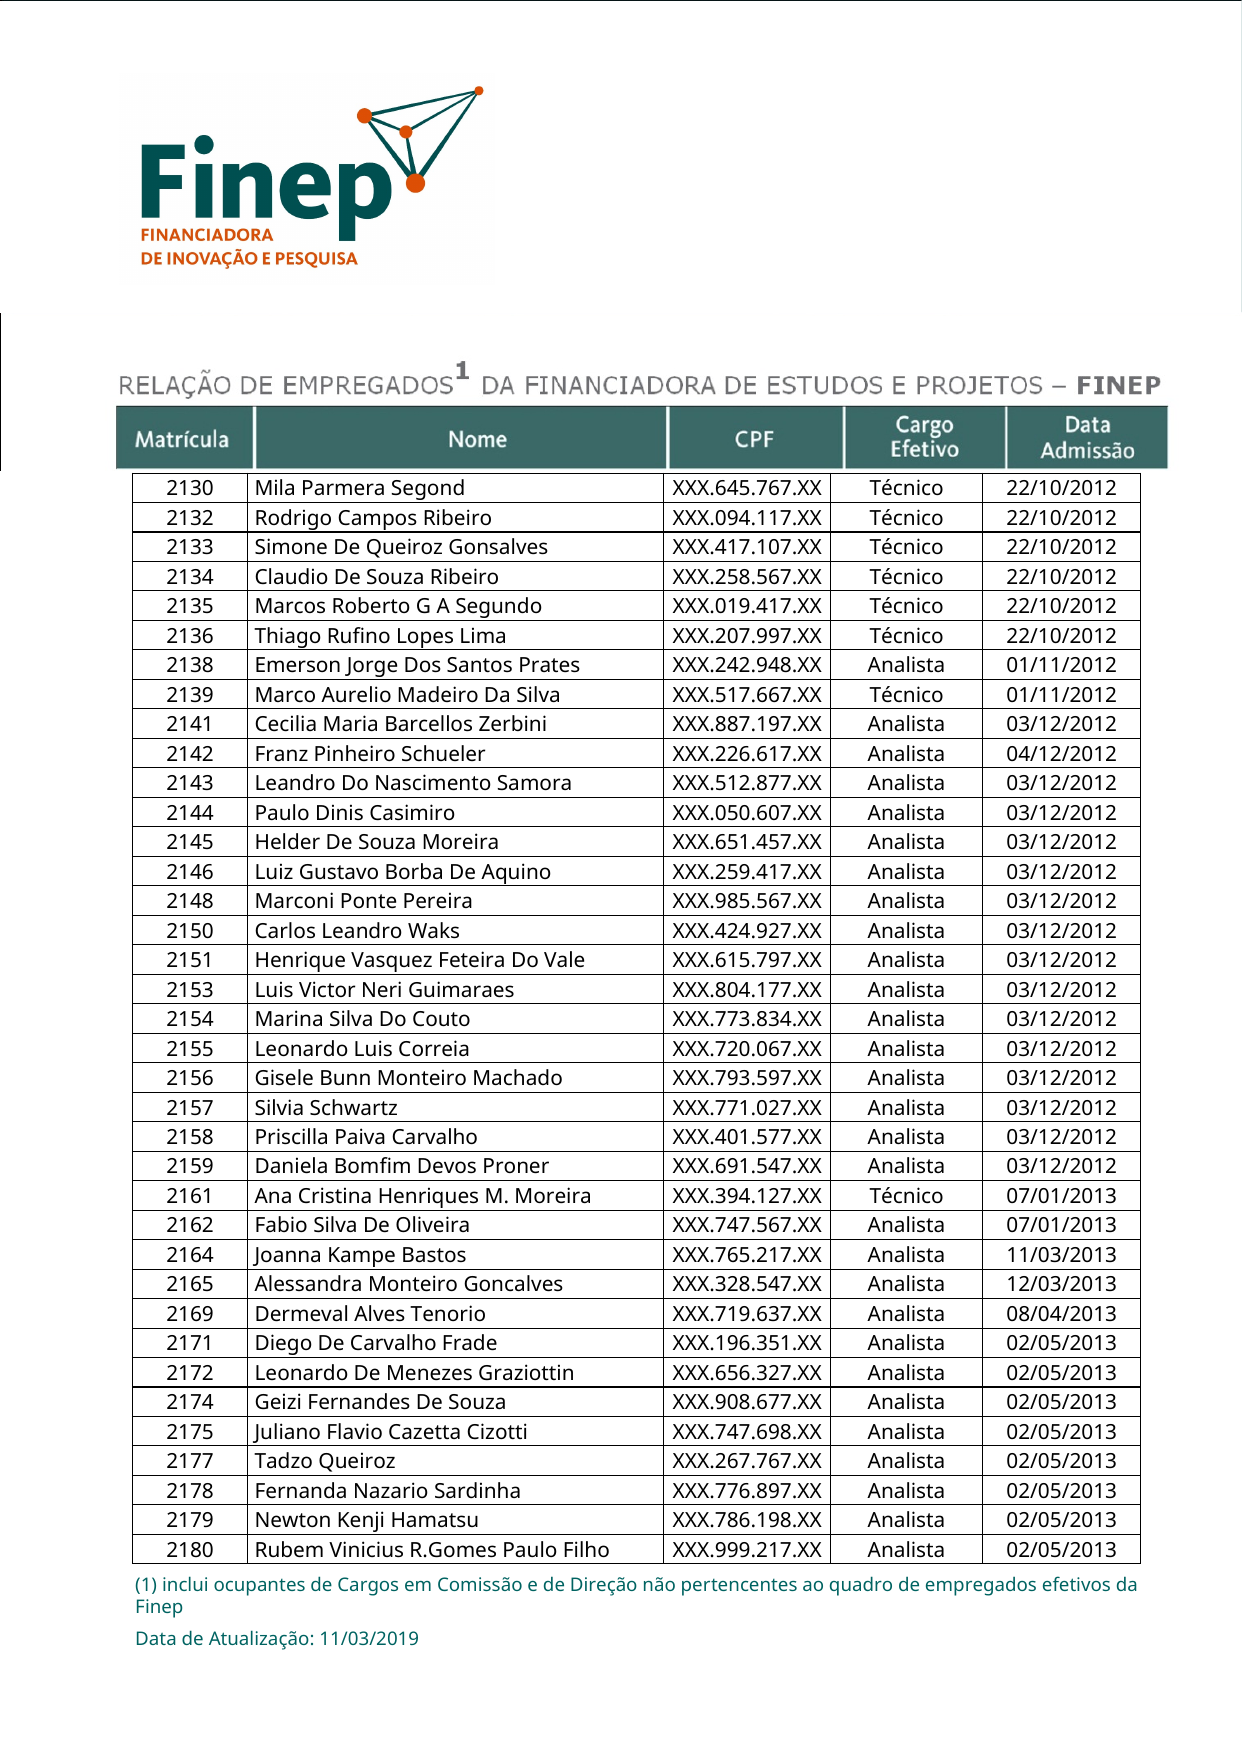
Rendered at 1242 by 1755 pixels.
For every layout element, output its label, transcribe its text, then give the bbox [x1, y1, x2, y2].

table_cell Franz Pinheiro Schueler [248, 739, 663, 767]
table_cell XXX.424.927.XX [664, 916, 830, 944]
table_cell 2154 [133, 1004, 247, 1033]
table_cell 2164 [133, 1240, 247, 1268]
table_cell Leonardo Luis Correia [248, 1034, 663, 1062]
table_cell 03/12/2012 [983, 798, 1140, 826]
table_cell XXX.985.567.XX [664, 886, 830, 915]
table_cell Simone De Queiroz Gonsalves [248, 533, 663, 561]
table_cell Analista [831, 1211, 982, 1239]
table_cell Analista [831, 798, 982, 826]
table_cell Daniela Bomfim Devos Proner [248, 1152, 663, 1180]
table_cell 2143 [133, 768, 247, 797]
table_cell Dermeval Alves Tenorio [248, 1299, 663, 1327]
table_cell 22/10/2012 [983, 474, 1140, 502]
table_cell 2159 [133, 1152, 247, 1180]
table_cell 22/10/2012 [983, 562, 1140, 590]
table_cell Técnico [831, 1181, 982, 1209]
table_cell XXX.908.677.XX [664, 1388, 830, 1416]
table_cell Luiz Gustavo Borba De Aquino [248, 857, 663, 885]
table_cell XXX.401.577.XX [664, 1122, 830, 1151]
table_cell 2158 [133, 1122, 247, 1151]
table_cell 2155 [133, 1034, 247, 1062]
table_cell XXX.050.607.XX [664, 798, 830, 826]
table_cell XXX.645.767.XX [664, 474, 830, 502]
table_cell XXX.267.767.XX [664, 1446, 830, 1475]
table_cell 2141 [133, 709, 247, 738]
table_cell Técnico [831, 621, 982, 649]
table_cell 07/01/2013 [983, 1181, 1140, 1209]
table_cell 03/12/2012 [983, 1122, 1140, 1151]
table_cell 03/12/2012 [983, 709, 1140, 738]
table_cell XXX.207.997.XX [664, 621, 830, 649]
table_cell Analista [831, 945, 982, 974]
table_cell 02/05/2013 [983, 1505, 1140, 1534]
table_cell Rodrigo Campos Ribeiro [248, 503, 663, 531]
table_cell Analista [831, 1093, 982, 1121]
table_cell 2180 [133, 1535, 247, 1563]
table_cell 22/10/2012 [983, 503, 1140, 531]
table_cell Thiago Rufino Lopes Lima [248, 621, 663, 649]
table_cell Analista [831, 1388, 982, 1416]
table_cell Analista [831, 857, 982, 885]
table_cell Analista [831, 650, 982, 679]
table_cell Analista [831, 1240, 982, 1268]
table_cell 2151 [133, 945, 247, 974]
table_cell 03/12/2012 [983, 768, 1140, 797]
table_cell 2157 [133, 1093, 247, 1121]
table_cell Analista [831, 1358, 982, 1386]
table_cell 02/05/2013 [983, 1417, 1140, 1445]
table_cell XXX.887.197.XX [664, 709, 830, 738]
table_cell XXX.226.617.XX [664, 739, 830, 767]
table_cell 2150 [133, 916, 247, 944]
table_cell Ana Cristina Henriques M. Moreira [248, 1181, 663, 1209]
table_cell 03/12/2012 [983, 1152, 1140, 1180]
table_cell Paulo Dinis Casimiro [248, 798, 663, 826]
table_cell 2145 [133, 827, 247, 856]
table_cell XXX.651.457.XX [664, 827, 830, 856]
table_cell 2144 [133, 798, 247, 826]
table_cell Cecilia Maria Barcellos Zerbini [248, 709, 663, 738]
table_cell 2133 [133, 533, 247, 561]
table_cell Analista [831, 1004, 982, 1033]
table_cell Priscilla Paiva Carvalho [248, 1122, 663, 1151]
table_cell Analista [831, 768, 982, 797]
table_cell 03/12/2012 [983, 1004, 1140, 1033]
table_cell Analista [831, 916, 982, 944]
table_cell XXX.773.834.XX [664, 1004, 830, 1033]
table_cell Newton Kenji Hamatsu [248, 1505, 663, 1534]
table_cell Alessandra Monteiro Goncalves [248, 1270, 663, 1298]
table_cell Marina Silva Do Couto [248, 1004, 663, 1033]
table_cell XXX.720.067.XX [664, 1034, 830, 1062]
table_cell 22/10/2012 [983, 533, 1140, 561]
table_cell XXX.747.567.XX [664, 1211, 830, 1239]
table_cell 02/05/2013 [983, 1476, 1140, 1504]
table_cell XXX.656.327.XX [664, 1358, 830, 1386]
table_cell Emerson Jorge Dos Santos Prates [248, 650, 663, 679]
table_cell XXX.196.351.XX [664, 1329, 830, 1357]
table_cell Gisele Bunn Monteiro Machado [248, 1063, 663, 1092]
table_cell 2153 [133, 975, 247, 1003]
table_cell XXX.771.027.XX [664, 1093, 830, 1121]
table_cell Analista [831, 1063, 982, 1092]
table_cell Luis Victor Neri Guimaraes [248, 975, 663, 1003]
table_cell Marco Aurelio Madeiro Da Silva [248, 680, 663, 708]
table_cell 2162 [133, 1211, 247, 1239]
table_cell Fabio Silva De Oliveira [248, 1211, 663, 1239]
table_cell 2136 [133, 621, 247, 649]
table_cell Marcos Roberto G A Segundo [248, 591, 663, 620]
table_cell XXX.793.597.XX [664, 1063, 830, 1092]
table_cell Analista [831, 1505, 982, 1534]
table_cell Juliano Flavio Cazetta Cizotti [248, 1417, 663, 1445]
table_cell XXX.615.797.XX [664, 945, 830, 974]
table_cell 2171 [133, 1329, 247, 1357]
table_cell 2134 [133, 562, 247, 590]
table_cell XXX.691.547.XX [664, 1152, 830, 1180]
table_cell 2132 [133, 503, 247, 531]
table_cell Helder De Souza Moreira [248, 827, 663, 856]
table_cell XXX.394.127.XX [664, 1181, 830, 1209]
table_cell XXX.719.637.XX [664, 1299, 830, 1327]
table_cell Rubem Vinicius R.Gomes Paulo Filho [248, 1535, 663, 1563]
table_cell 04/12/2012 [983, 739, 1140, 767]
table_cell 03/12/2012 [983, 886, 1140, 915]
table_cell 03/12/2012 [983, 975, 1140, 1003]
table_cell XXX.019.417.XX [664, 591, 830, 620]
table_cell 07/01/2013 [983, 1211, 1140, 1239]
table_cell XXX.259.417.XX [664, 857, 830, 885]
table_cell XXX.512.877.XX [664, 768, 830, 797]
table_cell 02/05/2013 [983, 1535, 1140, 1563]
table_cell 2178 [133, 1476, 247, 1504]
table_cell 03/12/2012 [983, 857, 1140, 885]
table_cell 2135 [133, 591, 247, 620]
table_cell Carlos Leandro Waks [248, 916, 663, 944]
table_cell 03/12/2012 [983, 1063, 1140, 1092]
table_cell 12/03/2013 [983, 1270, 1140, 1298]
table_cell 02/05/2013 [983, 1446, 1140, 1475]
table_cell 2169 [133, 1299, 247, 1327]
table_cell XXX.094.117.XX [664, 503, 830, 531]
table_cell 2179 [133, 1505, 247, 1534]
table_cell 2165 [133, 1270, 247, 1298]
table_cell Técnico [831, 474, 982, 502]
table_cell XXX.417.107.XX [664, 533, 830, 561]
table_cell Técnico [831, 533, 982, 561]
table_cell Diego De Carvalho Frade [248, 1329, 663, 1357]
table_cell 01/11/2012 [983, 680, 1140, 708]
table_cell 22/10/2012 [983, 621, 1140, 649]
table_cell 2142 [133, 739, 247, 767]
table_cell 08/04/2013 [983, 1299, 1140, 1327]
table_cell Tadzo Queiroz [248, 1446, 663, 1475]
table_cell Analista [831, 1299, 982, 1327]
table_cell 02/05/2013 [983, 1329, 1140, 1357]
table_cell Mila Parmera Segond [248, 474, 663, 502]
table_cell Joanna Kampe Bastos [248, 1240, 663, 1268]
table_cell XXX.328.547.XX [664, 1270, 830, 1298]
table_cell 02/05/2013 [983, 1358, 1140, 1386]
table_cell 2146 [133, 857, 247, 885]
table_cell XXX.776.897.XX [664, 1476, 830, 1504]
table_cell 03/12/2012 [983, 945, 1140, 974]
table_cell 2156 [133, 1063, 247, 1092]
table_cell Henrique Vasquez Feteira Do Vale [248, 945, 663, 974]
table_cell 02/05/2013 [983, 1388, 1140, 1416]
table_cell XXX.999.217.XX [664, 1535, 830, 1563]
table_cell Analista [831, 1152, 982, 1180]
table_cell 2177 [133, 1446, 247, 1475]
table_cell Analista [831, 1122, 982, 1151]
table_cell Analista [831, 975, 982, 1003]
table_cell Claudio De Souza Ribeiro [248, 562, 663, 590]
table_cell Analista [831, 886, 982, 915]
table_cell 01/11/2012 [983, 650, 1140, 679]
table_cell Técnico [831, 503, 982, 531]
table_cell Analista [831, 1535, 982, 1563]
table_cell XXX.258.567.XX [664, 562, 830, 590]
table_cell 03/12/2012 [983, 1093, 1140, 1121]
table_cell 03/12/2012 [983, 1034, 1140, 1062]
table_cell Analista [831, 1329, 982, 1357]
table_cell Analista [831, 1446, 982, 1475]
table_cell 2172 [133, 1358, 247, 1386]
table_cell 2130 [133, 474, 247, 502]
table_cell Analista [831, 709, 982, 738]
table_cell Analista [831, 1476, 982, 1504]
table_cell Técnico [831, 562, 982, 590]
table_cell XXX.786.198.XX [664, 1505, 830, 1534]
table_cell XXX.242.948.XX [664, 650, 830, 679]
table_cell 03/12/2012 [983, 916, 1140, 944]
table_cell 2175 [133, 1417, 247, 1445]
table_cell 22/10/2012 [983, 591, 1140, 620]
table_cell XXX.517.667.XX [664, 680, 830, 708]
table_cell XXX.804.177.XX [664, 975, 830, 1003]
table_cell Analista [831, 1417, 982, 1445]
table_cell Marconi Ponte Pereira [248, 886, 663, 915]
table_cell Fernanda Nazario Sardinha [248, 1476, 663, 1504]
table_cell Leonardo De Menezes Graziottin [248, 1358, 663, 1386]
table_cell Silvia Schwartz [248, 1093, 663, 1121]
table_cell 2148 [133, 886, 247, 915]
table_cell Leandro Do Nascimento Samora [248, 768, 663, 797]
table_cell Geizi Fernandes De Souza [248, 1388, 663, 1416]
table_cell Técnico [831, 591, 982, 620]
table_cell XXX.765.217.XX [664, 1240, 830, 1268]
table_cell Técnico [831, 680, 982, 708]
table_cell Analista [831, 1270, 982, 1298]
table_cell Analista [831, 739, 982, 767]
table_cell 2174 [133, 1388, 247, 1416]
table_cell 03/12/2012 [983, 827, 1140, 856]
table_cell 2138 [133, 650, 247, 679]
table_cell XXX.747.698.XX [664, 1417, 830, 1445]
table_cell 2139 [133, 680, 247, 708]
table_cell 2161 [133, 1181, 247, 1209]
table_cell 11/03/2013 [983, 1240, 1140, 1268]
table_cell Analista [831, 827, 982, 856]
table_cell Analista [831, 1034, 982, 1062]
